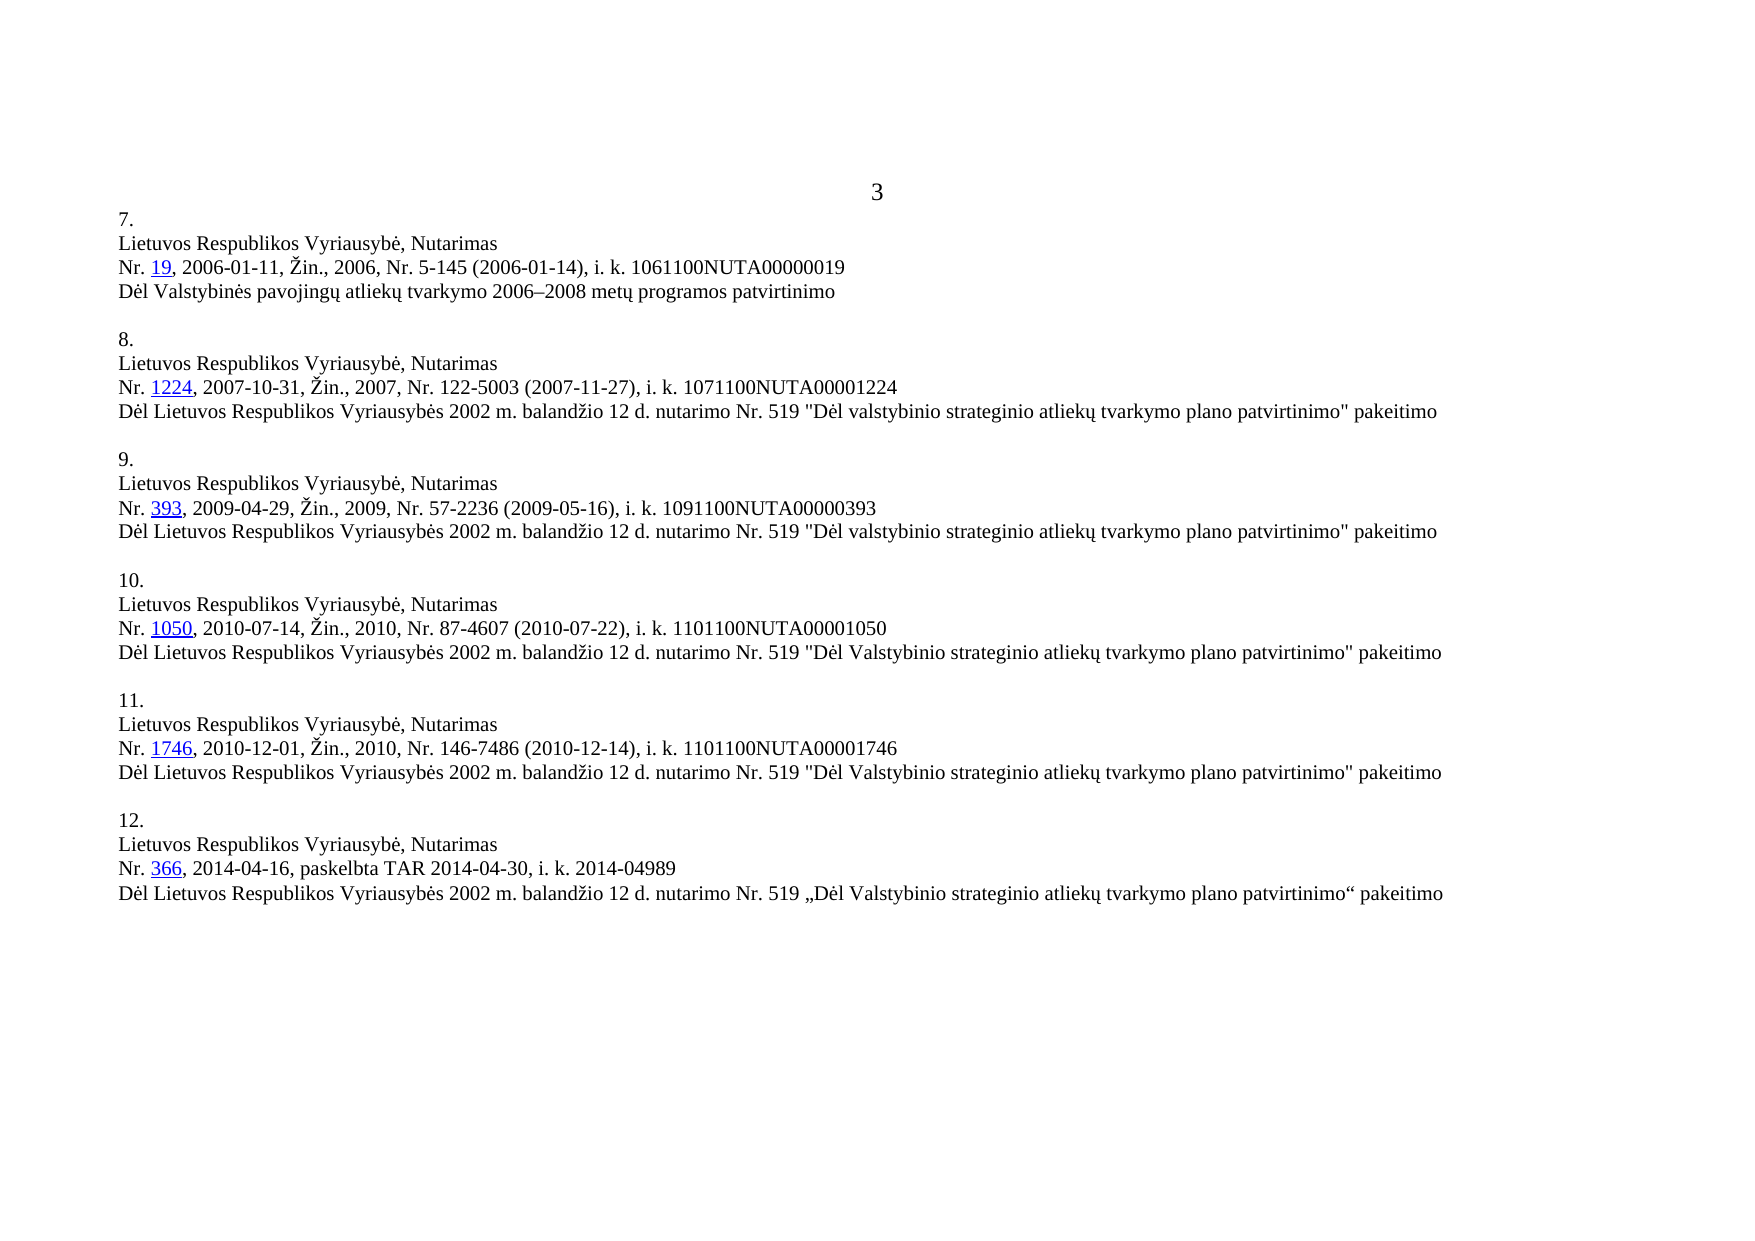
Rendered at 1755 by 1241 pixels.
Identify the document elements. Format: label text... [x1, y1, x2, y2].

text 11. [118, 688, 1636, 712]
text Dėl Lietuvos Respublikos Vyriausybės 2002 m. balandžio 12 d. nutarimo Nr. 519 „Dėl Valstybinio strateginio atliekų tvarkymo plano patvirtinimo“ pakeitimo [118, 880, 1636, 904]
text Dėl Lietuvos Respublikos Vyriausybės 2002 m. balandžio 12 d. nutarimo Nr. 519 "Dėl Valstybinio strateginio atliekų tvarkymo plano patvirtinimo" pakeitimo [118, 760, 1636, 784]
text Lietuvos Respublikos Vyriausybė, Nutarimas [118, 231, 1636, 255]
text Nr. 1746, 2010-12-01, Žin., 2010, Nr. 146-7486 (2010-12-14), i. k. 1101100NUTA00001746 [118, 736, 1636, 760]
text 10. [118, 568, 1636, 592]
text Dėl Lietuvos Respublikos Vyriausybės 2002 m. balandžio 12 d. nutarimo Nr. 519 "Dėl valstybinio strateginio atliekų tvarkymo plano patvirtinimo" pakeitimo [118, 519, 1636, 543]
text 8. [118, 327, 1636, 351]
text Lietuvos Respublikos Vyriausybė, Nutarimas [118, 351, 1636, 375]
text Lietuvos Respublikos Vyriausybė, Nutarimas [118, 832, 1636, 856]
text Dėl Lietuvos Respublikos Vyriausybės 2002 m. balandžio 12 d. nutarimo Nr. 519 "Dėl Valstybinio strateginio atliekų tvarkymo plano patvirtinimo" pakeitimo [118, 640, 1636, 664]
text Nr. 1224, 2007-10-31, Žin., 2007, Nr. 122-5003 (2007-11-27), i. k. 1071100NUTA00001224 [118, 375, 1636, 399]
text Nr. 366, 2014-04-16, paskelbta TAR 2014-04-30, i. k. 2014-04989 [118, 856, 1636, 880]
text Lietuvos Respublikos Vyriausybė, Nutarimas [118, 471, 1636, 495]
text 9. [118, 447, 1636, 471]
text Dėl Lietuvos Respublikos Vyriausybės 2002 m. balandžio 12 d. nutarimo Nr. 519 "Dėl valstybinio strateginio atliekų tvarkymo plano patvirtinimo" pakeitimo [118, 399, 1636, 423]
text 7. [118, 207, 1636, 231]
text Lietuvos Respublikos Vyriausybė, Nutarimas [118, 712, 1636, 736]
text Lietuvos Respublikos Vyriausybė, Nutarimas [118, 592, 1636, 616]
text Nr. 1050, 2010-07-14, Žin., 2010, Nr. 87-4607 (2010-07-22), i. k. 1101100NUTA00001050 [118, 616, 1636, 640]
text Dėl Valstybinės pavojingų atliekų tvarkymo 2006–2008 metų programos patvirtinimo [118, 279, 1636, 303]
text 12. [118, 808, 1636, 832]
text Nr. 19, 2006-01-11, Žin., 2006, Nr. 5-145 (2006-01-14), i. k. 1061100NUTA00000019 [118, 255, 1636, 279]
text Nr. 393, 2009-04-29, Žin., 2009, Nr. 57-2236 (2009-05-16), i. k. 1091100NUTA00000393 [118, 495, 1636, 519]
